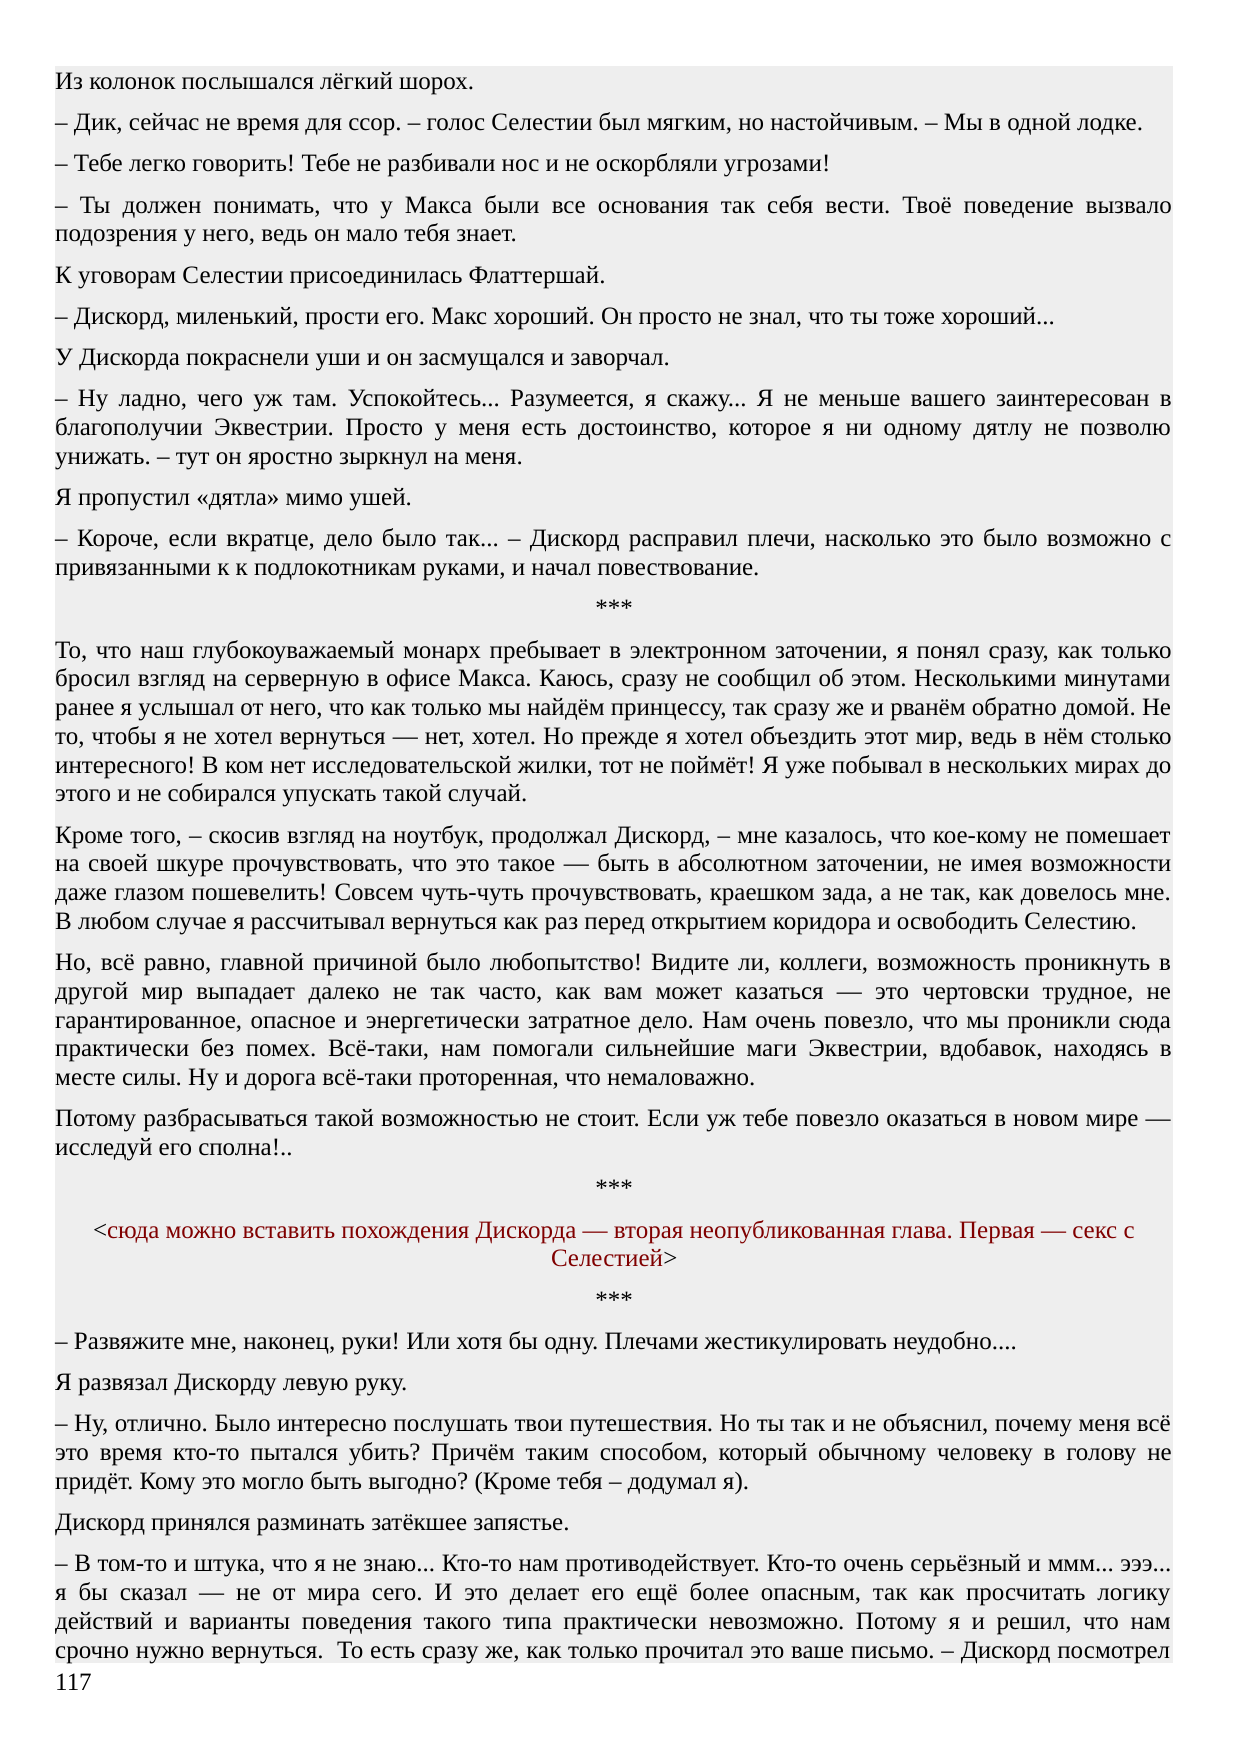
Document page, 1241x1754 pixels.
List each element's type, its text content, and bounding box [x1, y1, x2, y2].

text – Дискорд, миленький, прости его. Макс хороший. Он просто не знал, что ты тоже хороший... [55, 301, 1173, 330]
text Но, всё равно, главной причиной было любопытство! Видите ли, коллеги, возможность проникнуть в другой мир выпадает далеко не так часто, как вам может казаться — это чертовски трудное, не гарантированное, опасное и энергетически затратное дело. Нам очень повезло, что мы проникли сюда практически без помех. Всё-таки, нам помогали сильнейшие маги Эквестрии, вдобавок, находясь в месте силы. Ну и дорога всё-таки проторенная, что немаловажно. [55, 947, 1173, 1091]
text *** [55, 1285, 1173, 1313]
text – Короче, если вкратце, дело было так... – Дискорд расправил плечи, насколько это было возможно с привязанными к к подлокотникам руками, и начал повествование. [55, 523, 1173, 581]
text Я пропустил «дятла» мимо ушей. [55, 482, 1173, 511]
text – Ты должен понимать, что у Макса были все основания так себя вести. Твоё поведение вызвало подозрения у него, ведь он мало тебя знает. [55, 190, 1173, 247]
text – Ну ладно, чего уж там. Успокойтесь... Разумеется, я скажу... Я не меньше вашего заинтересован в благополучии Эквестрии. Просто у меня есть достоинство, которое я ни одному дятлу не позволю унижать. – тут он яростно зыркнул на меня. [55, 383, 1173, 470]
text <сюда можно вставить похождения Дискорда — вторая неопубликованная глава. Первая — секс с Селестией> [55, 1215, 1173, 1272]
text У Дискорда покраснели уши и он засмущался и заворчал. [55, 342, 1173, 371]
text – Дик, сейчас не время для ссор. – голос Селестии был мягким, но настойчивым. – Мы в одной лодке. [55, 107, 1173, 136]
text – В том-то и штука, что я не знаю... Кто-то нам противодействует. Кто-то очень серьёзный и ммм... эээ... я бы сказал — не от мира сего. И это делает его ещё более опасным, так как просчитать логику действий и варианты поведения такого типа практически невозможно. Потому я и решил, что нам срочно нужно вернуться. То есть сразу же, как только прочитал это ваше письмо. – Дискорд посмотрел [55, 1548, 1173, 1663]
text То, что наш глубокоуважаемый монарх пребывает в электронном заточении, я понял сразу, как только бросил взгляд на серверную в офисе Макса. Каюсь, сразу не сообщил об этом. Несколькими минутами ранее я услышал от него, что как только мы найдём принцессу, так сразу же и рванём обратно домой. Не то, чтобы я не хотел вернуться — нет, хотел. Но прежде я хотел объездить этот мир, ведь в нём столько интересного! В ком нет исследовательской жилки, тот не поймёт! Я уже побывал в нескольких мирах до этого и не собирался упускать такой случай. [55, 635, 1173, 807]
text Потому разбрасываться такой возможностью не стоит. Если уж тебе повезло оказаться в новом мире — исследуй его сполна!.. [55, 1103, 1173, 1161]
text Кроме того, – скосив взгляд на ноутбук, продолжал Дискорд, – мне казалось, что кое-кому не помешает на своей шкуре прочувствовать, что это такое — быть в абсолютном заточении, не имея возможности даже глазом пошевелить! Совсем чуть-чуть прочувствовать, краешком зада, а не так, как довелось мне. В любом случае я рассчитывал вернуться как раз перед открытием коридора и освободить Селестию. [55, 820, 1173, 935]
text – Тебе легко говорить! Тебе не разбивали нос и не оскорбляли угрозами! [55, 148, 1173, 177]
text Я развязал Дискорду левую руку. [55, 1367, 1173, 1396]
text Из колонок послышался лёгкий шорох. [55, 66, 1173, 95]
text *** [55, 593, 1173, 622]
text Дискорд принялся разминать затёкшее запястье. [55, 1507, 1173, 1536]
text К уговорам Селестии присоединилась Флаттершай. [55, 260, 1173, 288]
text – Ну, отлично. Было интересно послушать твои путешествия. Но ты так и не объяснил, почему меня всё это время кто-то пытался убить? Причём таким способом, который обычному человеку в голову не придёт. Кому это могло быть выгодно? (Кроме тебя – додумал я). [55, 1408, 1173, 1495]
text *** [55, 1173, 1173, 1202]
text – Развяжите мне, наконец, руки! Или хотя бы одну. Плечами жестикулировать неудобно.... [55, 1326, 1173, 1355]
